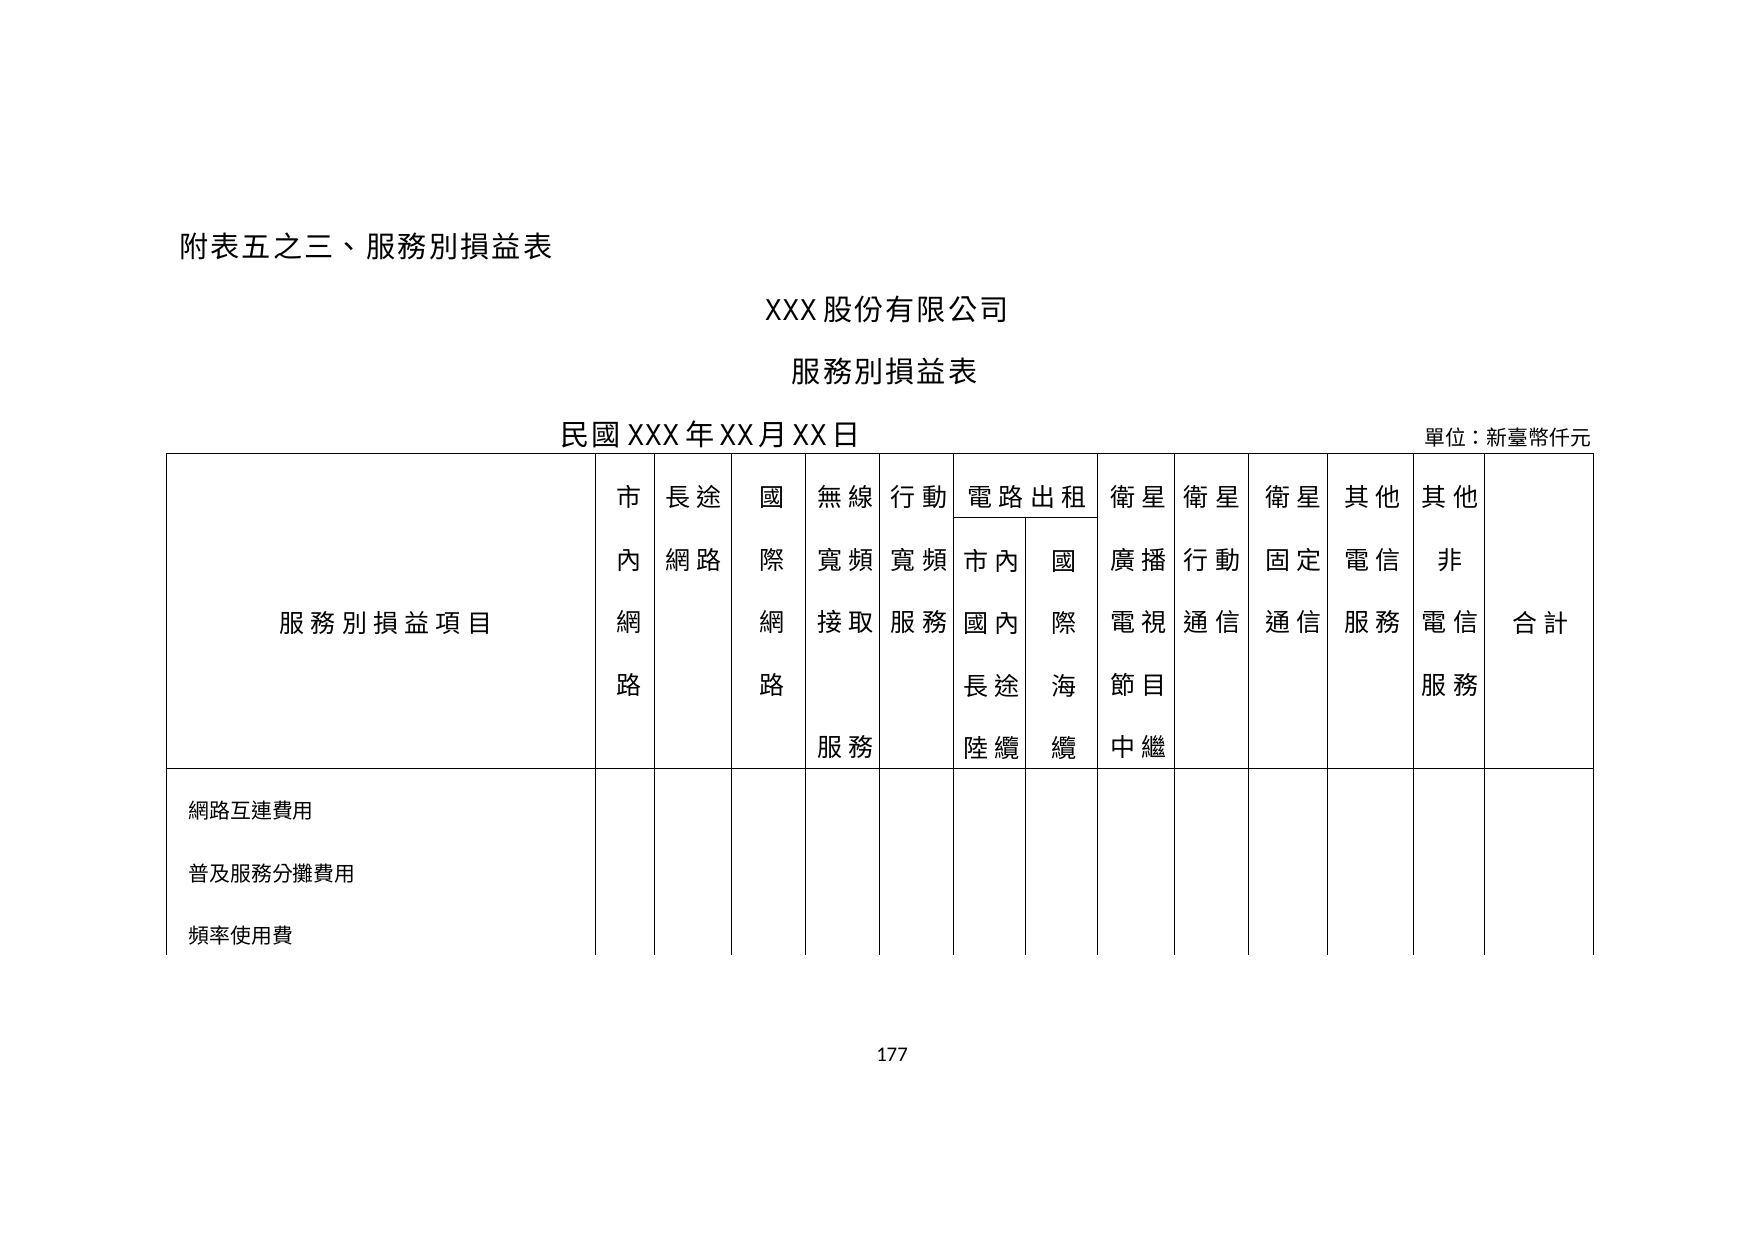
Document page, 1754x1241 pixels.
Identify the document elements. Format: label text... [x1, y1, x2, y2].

table_cell [1485, 830, 1593, 893]
table_cell 國際海纜 [1026, 518, 1097, 768]
table_cell 民國XXX年XX月XX日 單位：新臺幣仟元 [166, 391, 1593, 453]
table_cell [1485, 769, 1593, 830]
table_cell [1249, 769, 1327, 830]
table_cell 行動 寬頻 服務 [880, 454, 953, 768]
table_cell [1328, 830, 1413, 893]
table_header [805, 203, 879, 266]
table_header [1413, 203, 1484, 266]
table_cell [1175, 830, 1248, 893]
table_cell [954, 830, 1025, 893]
table_cell 其他 電信 服務 [1328, 454, 1413, 768]
table_cell [1414, 830, 1484, 893]
table_cell [732, 893, 805, 955]
table_header [654, 203, 731, 266]
table_cell [655, 769, 731, 830]
table_cell 電路出租 [954, 454, 1097, 517]
table_cell [655, 830, 731, 893]
table_cell [732, 830, 805, 893]
table_header [1025, 203, 1097, 266]
table_cell [1414, 769, 1484, 830]
table_cell [732, 769, 805, 830]
table_cell [1485, 893, 1593, 955]
table_cell [1098, 893, 1174, 955]
table_cell [954, 769, 1025, 830]
table_cell [1026, 893, 1097, 955]
table_cell [1249, 893, 1327, 955]
table_cell 其他非 電信 服務 [1414, 454, 1484, 768]
table_cell [1175, 893, 1248, 955]
table_cell [596, 830, 654, 893]
table_header 附表五之三、服務別損益表 [166, 203, 654, 266]
table_cell [655, 893, 731, 955]
table_header [1249, 203, 1327, 266]
table_cell 頻率使用費 [167, 893, 595, 955]
table_cell 長途網路 [655, 454, 731, 768]
table_cell [1175, 769, 1248, 830]
table_cell [880, 830, 953, 893]
table_header [731, 203, 805, 266]
table_cell [596, 769, 654, 830]
table_cell 衛星 固定 通信 [1249, 454, 1327, 768]
table_cell 衛星行動通信 [1175, 454, 1248, 768]
table_header [880, 203, 954, 266]
table_cell 合計 [1485, 454, 1593, 768]
table_cell [596, 893, 654, 955]
table_cell 無線 寬頻 接取 服務 [806, 454, 879, 768]
table_header [1485, 203, 1593, 266]
table_cell 市內網路 [596, 454, 654, 768]
table_cell [954, 893, 1025, 955]
table_cell [806, 830, 879, 893]
table_cell [1098, 769, 1174, 830]
table_cell XXX股份有限公司 [166, 266, 1593, 328]
table_header [1328, 203, 1413, 266]
table_cell 網路互連費用 [167, 769, 595, 830]
table_cell [1249, 830, 1327, 893]
table_cell 市內國內長途陸纜 [954, 518, 1025, 768]
table_cell [1098, 830, 1174, 893]
table_cell 服務別損益項目 [167, 454, 595, 768]
table_cell [806, 769, 879, 830]
table_cell [1328, 893, 1413, 955]
table_header [1097, 203, 1174, 266]
table_header [1174, 203, 1248, 266]
table_cell 衛星廣播電視節目中繼出租 [1098, 454, 1174, 768]
table_cell [1026, 769, 1097, 830]
table_cell 普及服務分攤費用 [167, 830, 595, 893]
table_cell [880, 893, 953, 955]
table_cell 服務別損益表 [166, 328, 1593, 391]
table_cell [1328, 769, 1413, 830]
table_header [954, 203, 1025, 266]
table_cell [1026, 830, 1097, 893]
table_cell [1414, 893, 1484, 955]
table_cell 國際網路 [732, 454, 805, 768]
table_cell [880, 769, 953, 830]
table_cell [806, 893, 879, 955]
